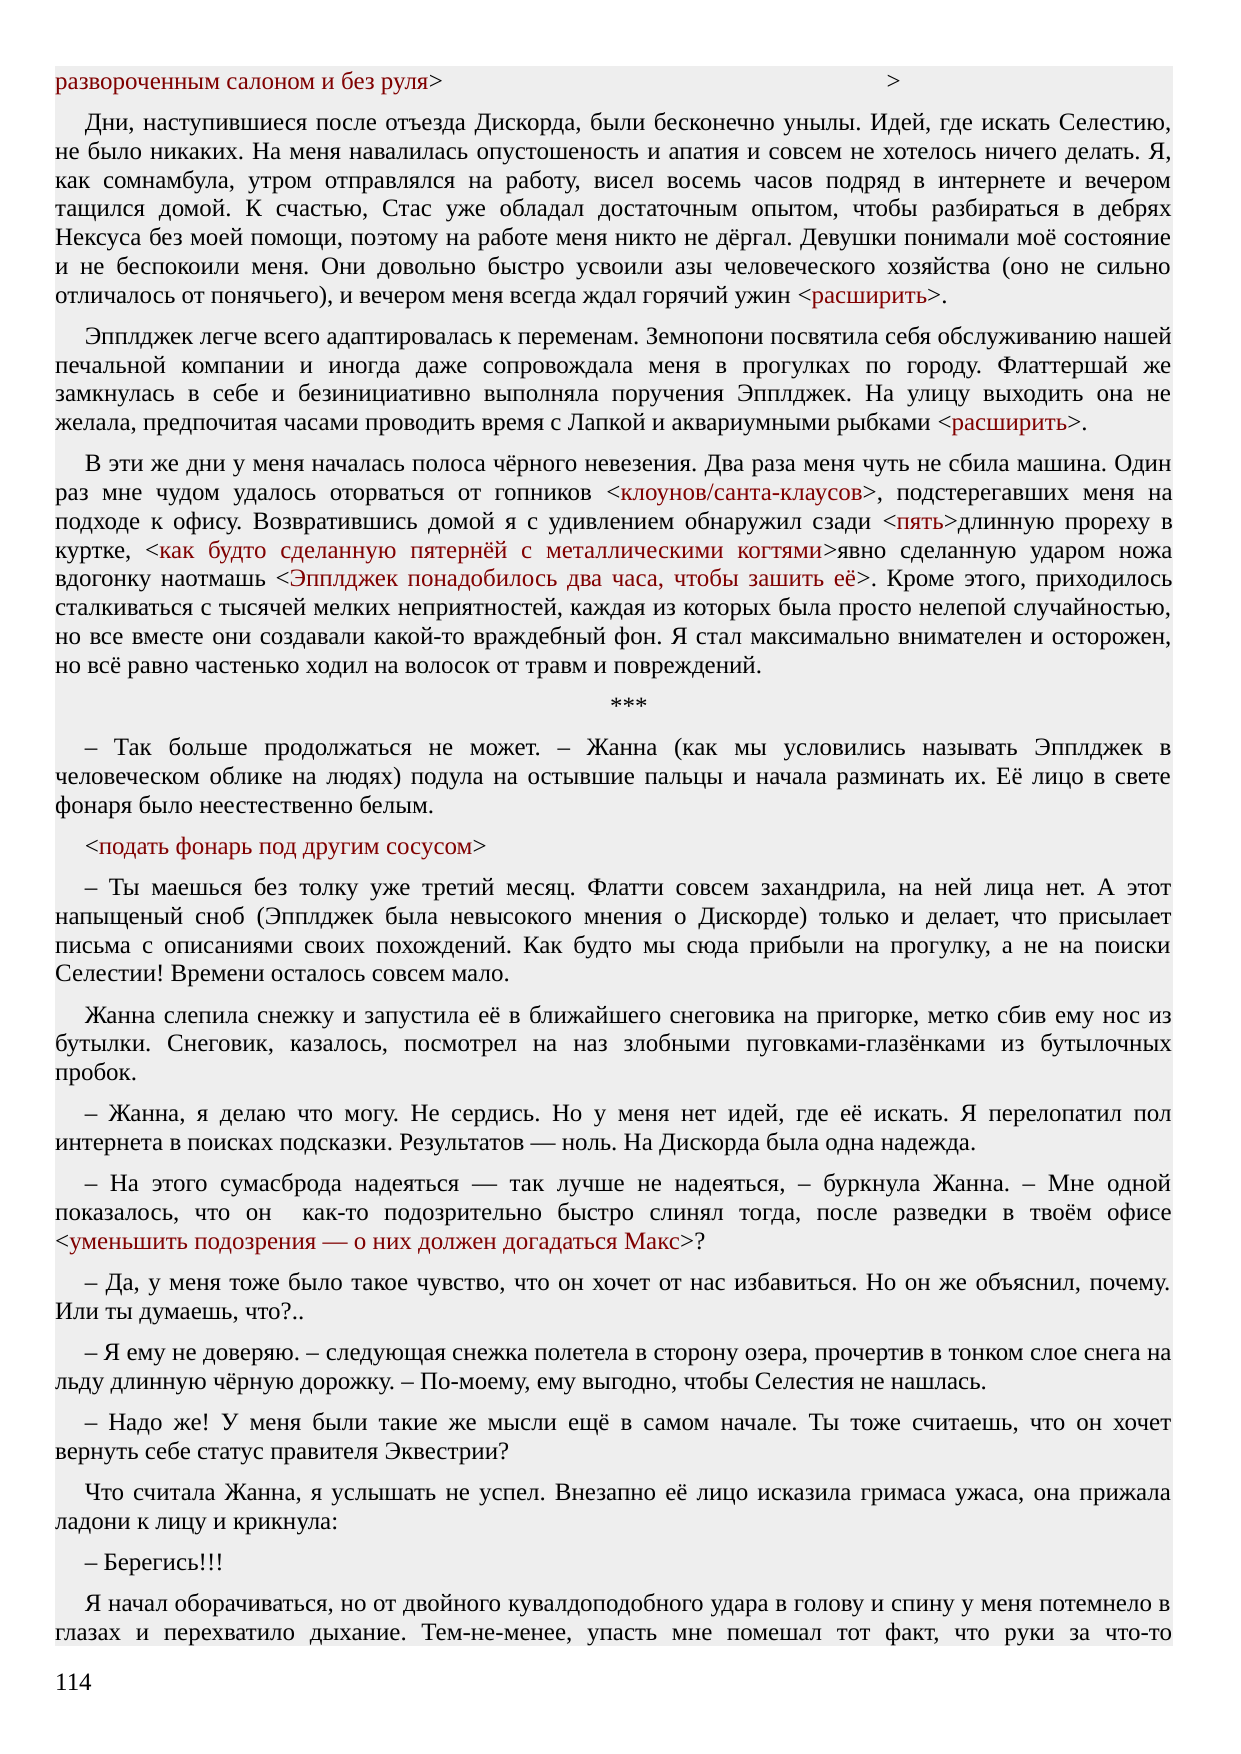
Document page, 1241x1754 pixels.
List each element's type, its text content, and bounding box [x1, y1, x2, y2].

text Эпплджек легче всего адаптировалась к переменам. Земнопони посвятила себя обслуживанию нашей печальной компании и иногда даже сопровождала меня в прогулках по городу. Флаттершай же замкнулась в себе и безинициативно выполняла поручения Эпплджек. На улицу выходить она не желала, предпочитая часами проводить время с Лапкой и аквариумными рыбками <расширить>. [55, 321, 1173, 436]
text – Ты маешься без толку уже третий месяц. Флатти совсем захандрила, на ней лица нет. А этот напыщеный сноб (Эпплджек была невысокого мнения о Дискорде) только и делает, что присылает письма с описаниями своих похождений. Как будто мы сюда прибыли на прогулку, а не на поиски Селестии! Времени осталось совсем мало. [55, 872, 1173, 987]
text – Берегись!!! [55, 1547, 1173, 1576]
text – Так больше продолжаться не может. – Жанна (как мы условились называть Эпплджек в человеческом облике на людях) подула на остывшие пальцы и начала разминать их. Её лицо в свете фонаря было неестественно белым. [55, 732, 1173, 818]
text – Надо же! У меня были такие же мысли ещё в самом начале. Ты тоже считаешь, что он хочет вернуть себе статус правителя Эквестрии? [55, 1407, 1173, 1465]
text <подать фонарь под другим сосусом> [55, 831, 1173, 860]
text *** [55, 691, 1173, 720]
text – Я ему не доверяю. – следующая снежка полетела в сторону озера, прочертив в тонком слое снега на льду длинную чёрную дорожку. – По-моему, ему выгодно, чтобы Селестия не нашлась. [55, 1337, 1173, 1395]
text В эти же дни у меня началась полоса чёрного невезения. Два раза меня чуть не сбила машина. Один раз мне чудом удалось оторваться от гопников <клоунов/санта-клаусов>, подстерегавших меня на подходе к офису. Возвратившись домой я с удивлением обнаружил сзади <пять>длинную прореху в куртке, <как будто сделанную пятернёй с металлическими когтями>явно сделанную ударом ножа вдогонку наотмашь <Эпплджек понадобилось два часа, чтобы зашить её>. Кроме этого, приходилось сталкиваться с тысячей мелких неприятностей, каждая из которых была просто нелепой случайностью, но все вместе они создавали какой-то враждебный фон. Я стал максимально внимателен и осторожен, но всё равно частенько ходил на волосок от травм и повреждений. [55, 448, 1173, 678]
text Что считала Жанна, я услышать не успел. Внезапно её лицо исказила гримаса ужаса, она прижала ладони к лицу и крикнула: [55, 1477, 1173, 1535]
text Жанна слепила снежку и запустила её в ближайшего снеговика на пригорке, метко сбив ему нос из бутылки. Снеговик, казалось, посмотрел на наз злобными пуговками-глазёнками из бутылочных пробок. [55, 1000, 1173, 1086]
text Я начал оборачиваться, но от двойного кувалдоподобного удара в голову и спину у меня потемнело в глазах и перехватило дыхание. Тем-не-менее, упасть мне помешал тот факт, что руки за что-то [55, 1588, 1173, 1646]
text Дни, наступившиеся после отъезда Дискорда, были бесконечно унылы. Идей, где искать Селестию, не было никаких. На меня навалилась опустошеность и апатия и совсем не хотелось ничего делать. Я, как сомнамбула, утром отправлялся на работу, висел восемь часов подряд в интернете и вечером тащился домой. К счастью, Стас уже обладал достаточным опытом, чтобы разбираться в дебрях Нексуса без моей помощи, поэтому на работе меня никто не дёргал. Девушки понимали моё состояние и не беспокоили меня. Они довольно быстро усвоили азы человеческого хозяйства (оно не сильно отличалось от понячьего), и вечером меня всегда ждал горячий ужин <расширить>. [55, 107, 1173, 308]
text – На этого сумасброда надеяться — так лучше не надеяться, – буркнула Жанна. – Мне одной показалось, что он как-то подозрительно быстро слинял тогда, после разведки в твоём офисе <уменьшить подозрения — о них должен догадаться Макс>? [55, 1168, 1173, 1255]
text развороченным салоном и без руля> > [55, 66, 1173, 95]
text – Жанна, я делаю что могу. Не сердись. Но у меня нет идей, где её искать. Я перелопатил пол интернета в поисках подсказки. Результатов — ноль. На Дискорда была одна надежда. [55, 1098, 1173, 1156]
text – Да, у меня тоже было такое чувство, что он хочет от нас избавиться. Но он же объяснил, почему. Или ты думаешь, что?.. [55, 1267, 1173, 1325]
